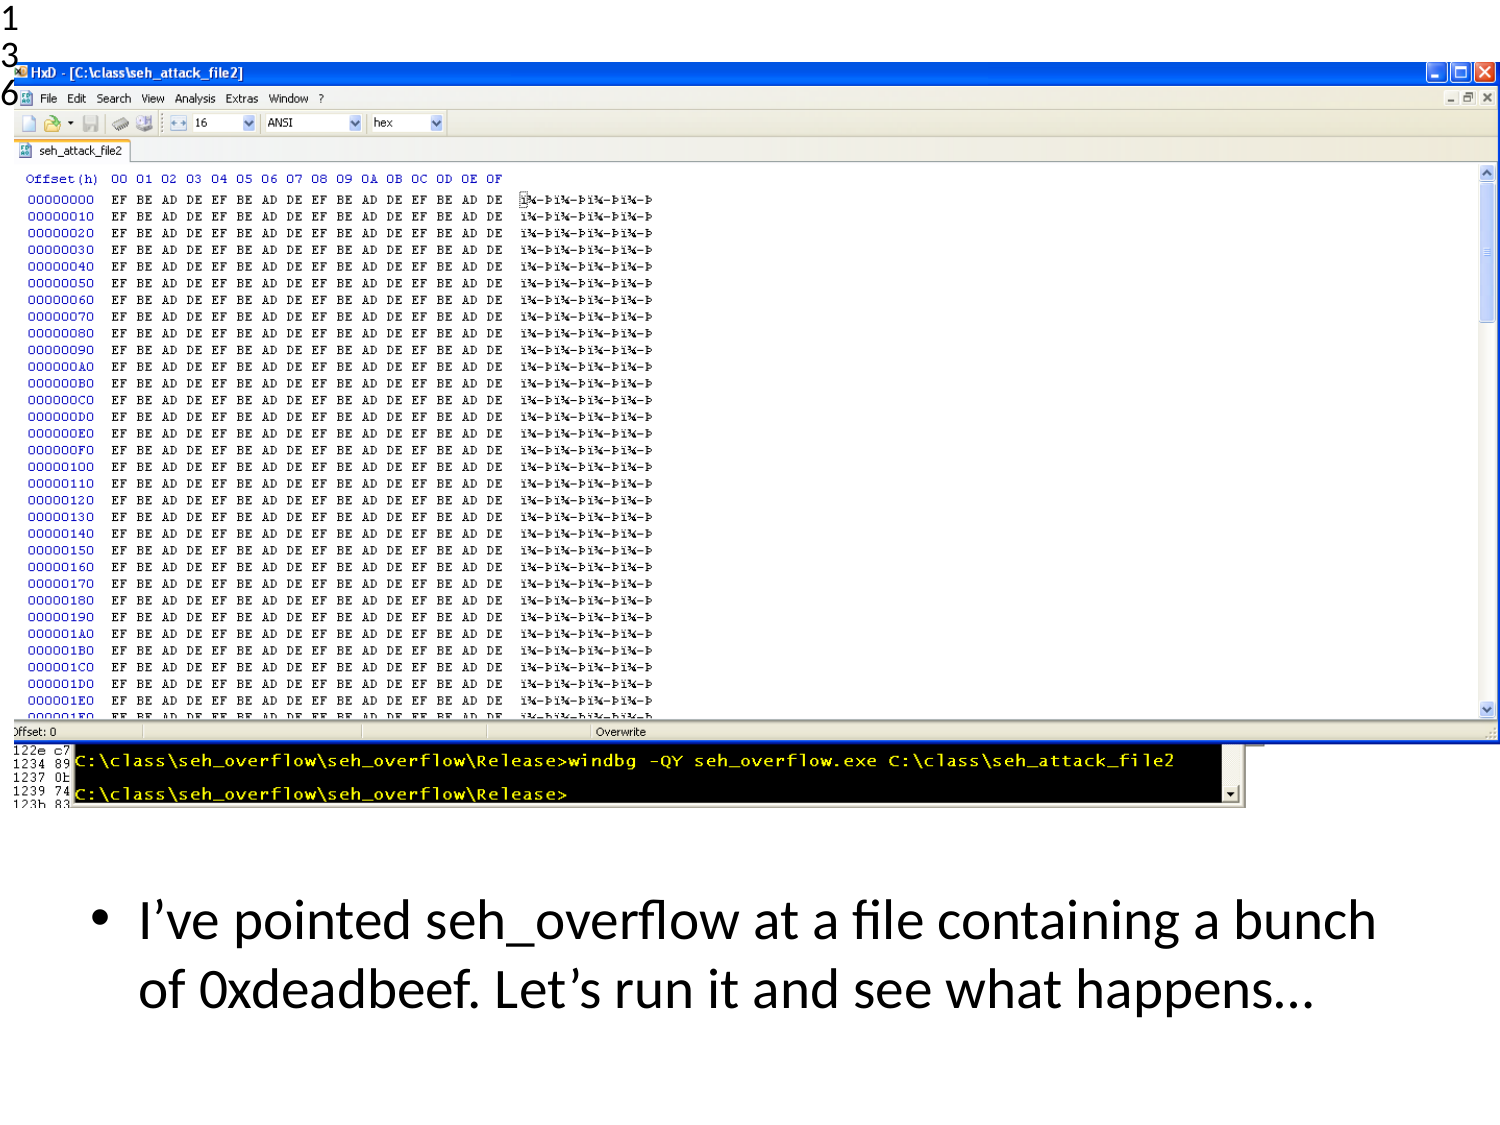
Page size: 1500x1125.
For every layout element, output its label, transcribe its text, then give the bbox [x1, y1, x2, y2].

list I’ve pointed seh_overflow at a file containing a bunch of 0xdeadbeef. Let’s run it and see what happens… [75, 875, 1425, 1088]
picture [14, 62, 1500, 808]
